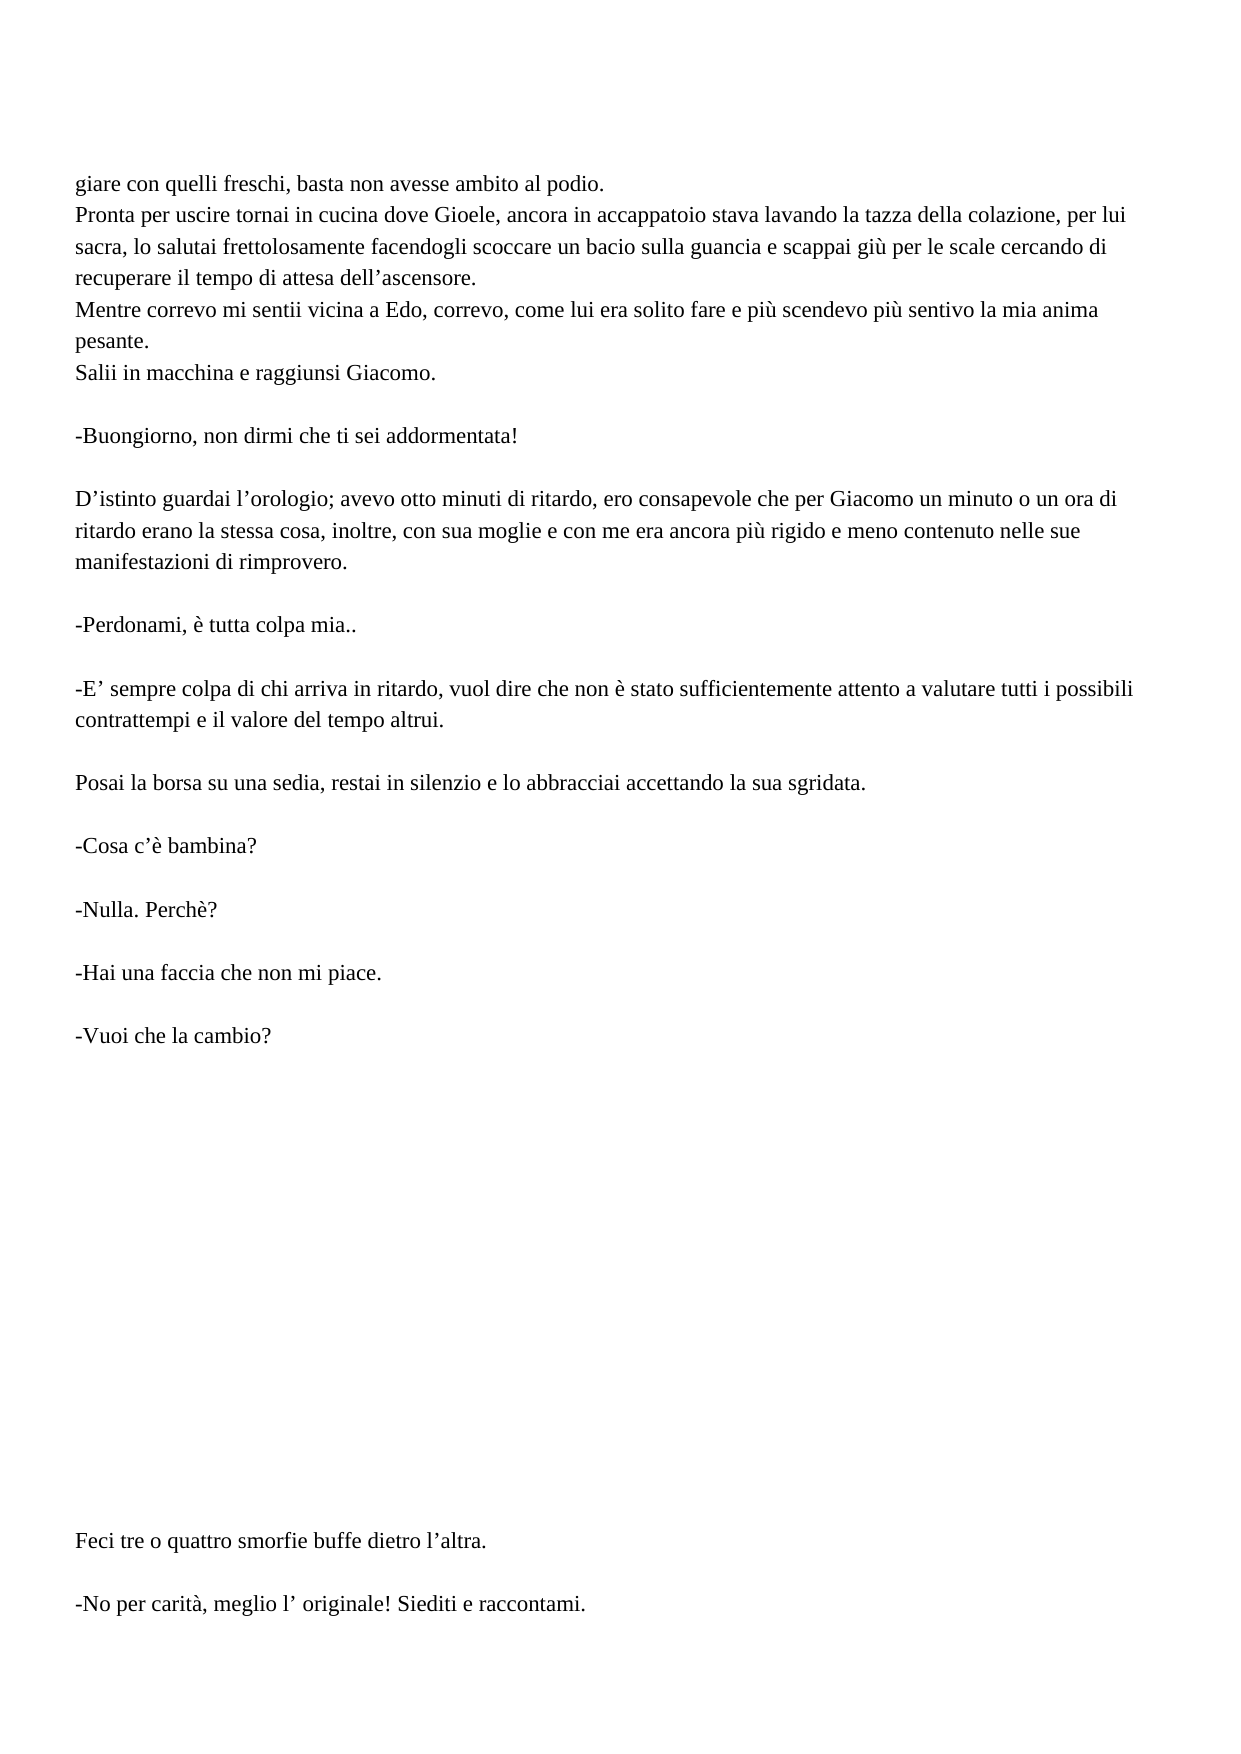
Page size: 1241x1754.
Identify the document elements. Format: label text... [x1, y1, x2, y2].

text -Hai una faccia che non mi piace. [75, 959, 1165, 985]
text -Nulla. Perchè? [75, 896, 1165, 922]
text D’istinto guardai l’orologio; avevo otto minuti di ritardo, ero consapevole che per Giacomo un minuto o un ora di ritardo erano la stessa cosa, inoltre, con sua moglie e con me era ancora più rigido e meno contenuto nelle sue manifestazioni di rimprovero. [75, 485, 1165, 575]
text giare con quelli freschi, basta non avesse ambito al podio. [75, 170, 1165, 196]
text Posai la borsa su una sedia, restai in silenzio e lo abbracciai accettando la sua sgridata. [75, 769, 1165, 796]
text -Vuoi che la cambio? [75, 1022, 1165, 1048]
text -No per carità, meglio l’ originale! Siediti e raccontami. [75, 1590, 1165, 1616]
text Mentre correvo mi sentii vicina a Edo, correvo, come lui era solito fare e più scendevo più sentivo la mia anima pesante. [75, 296, 1165, 354]
text -Perdonami, è tutta colpa mia.. [75, 612, 1165, 638]
text -Cosa c’è bambina? [75, 832, 1165, 859]
text Salii in macchina e raggiunsi Giacomo. [75, 359, 1165, 385]
text Pronta per uscire tornai in cucina dove Gioele, ancora in accappatoio stava lavando la tazza della colazione, per lui sacra, lo salutai frettolosamente facendogli scoccare un bacio sulla guancia e scappai giù per le scale cercando di recuperare il tempo di attesa dell’ascensore. [75, 201, 1165, 291]
text Feci tre o quattro smorfie buffe dietro l’altra. [75, 1527, 1165, 1553]
text -Buongiorno, non dirmi che ti sei addormentata! [75, 422, 1165, 448]
text -E’ sempre colpa di chi arriva in ritardo, vuol dire che non è stato sufficientemente attento a valutare tutti i possibili contrattempi e il valore del tempo altrui. [75, 675, 1165, 733]
